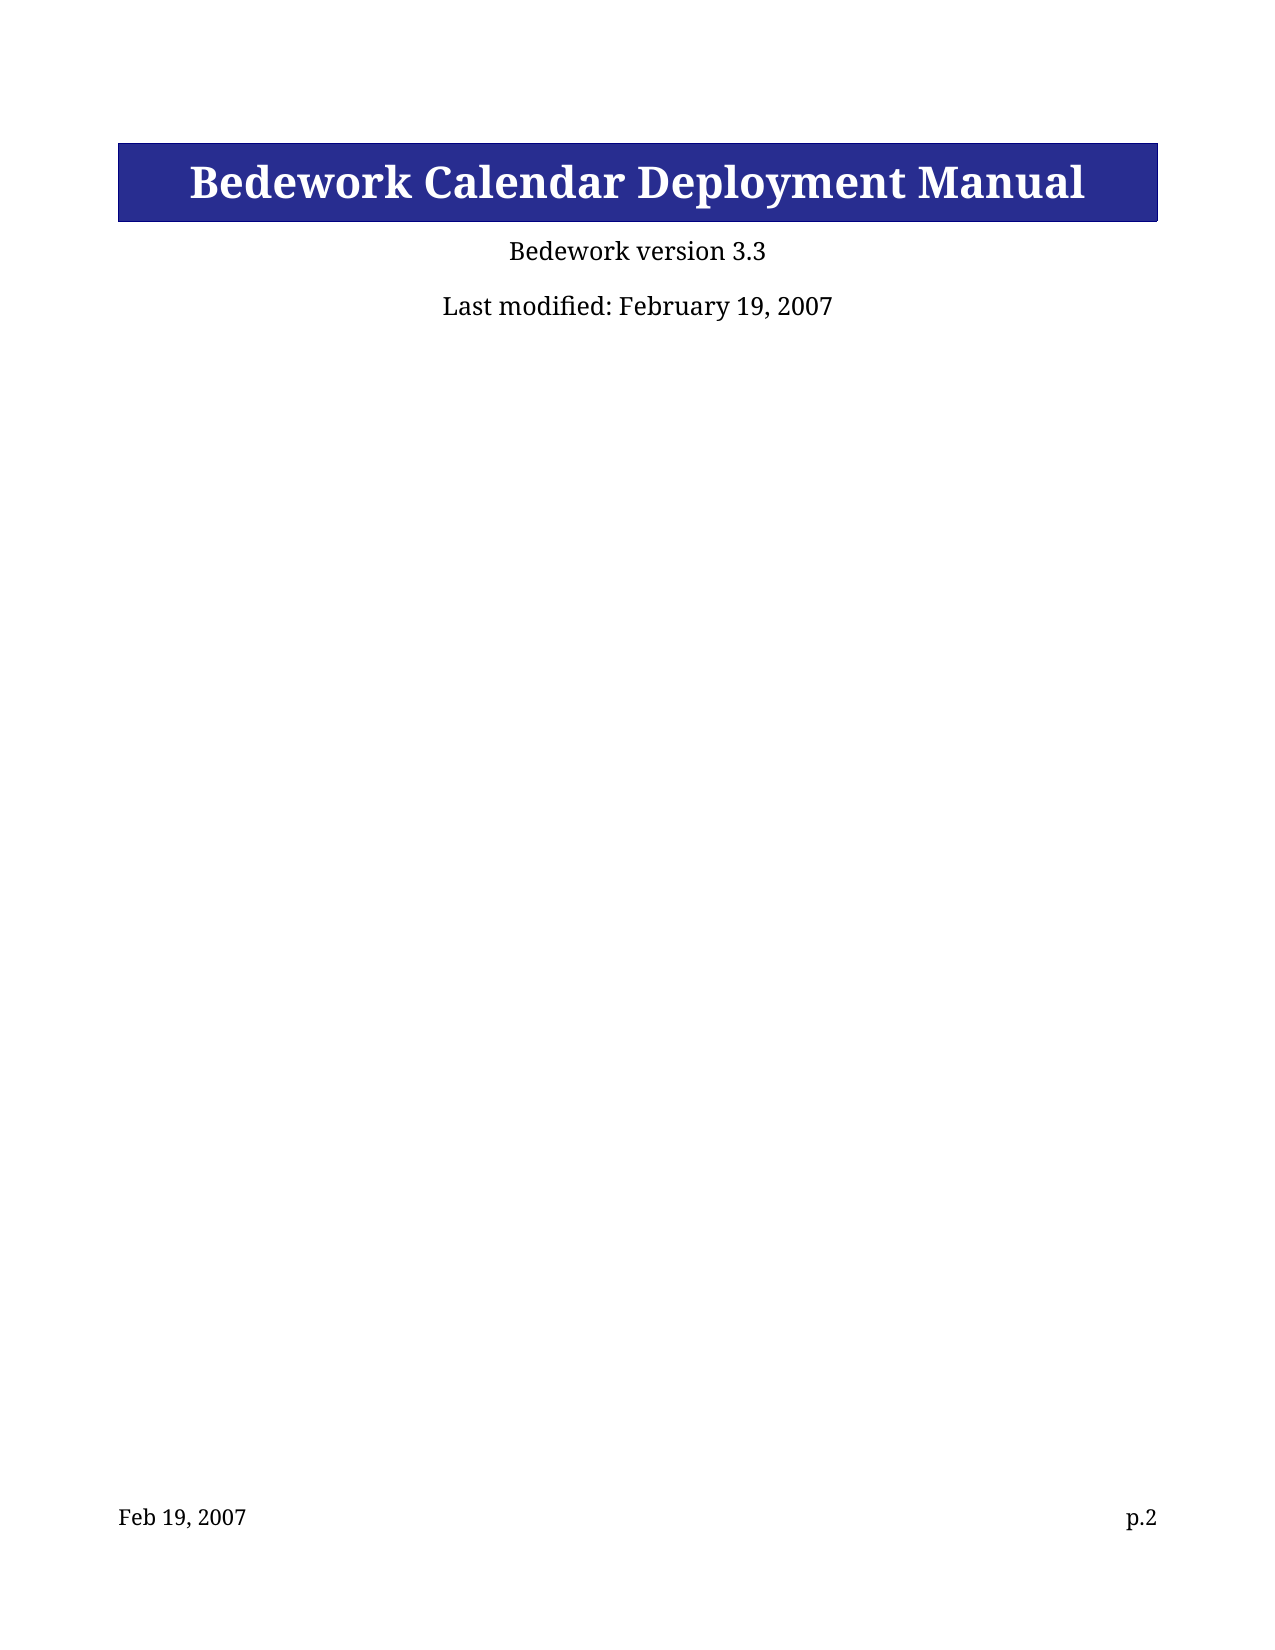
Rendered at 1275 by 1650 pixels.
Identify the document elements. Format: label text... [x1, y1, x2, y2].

text Bedework version 3.3 [118, 233, 1157, 267]
subtitle Bedework Calendar Deployment Manual [119, 144, 1157, 221]
text Last modified: February 19, 2007 [118, 288, 1157, 322]
